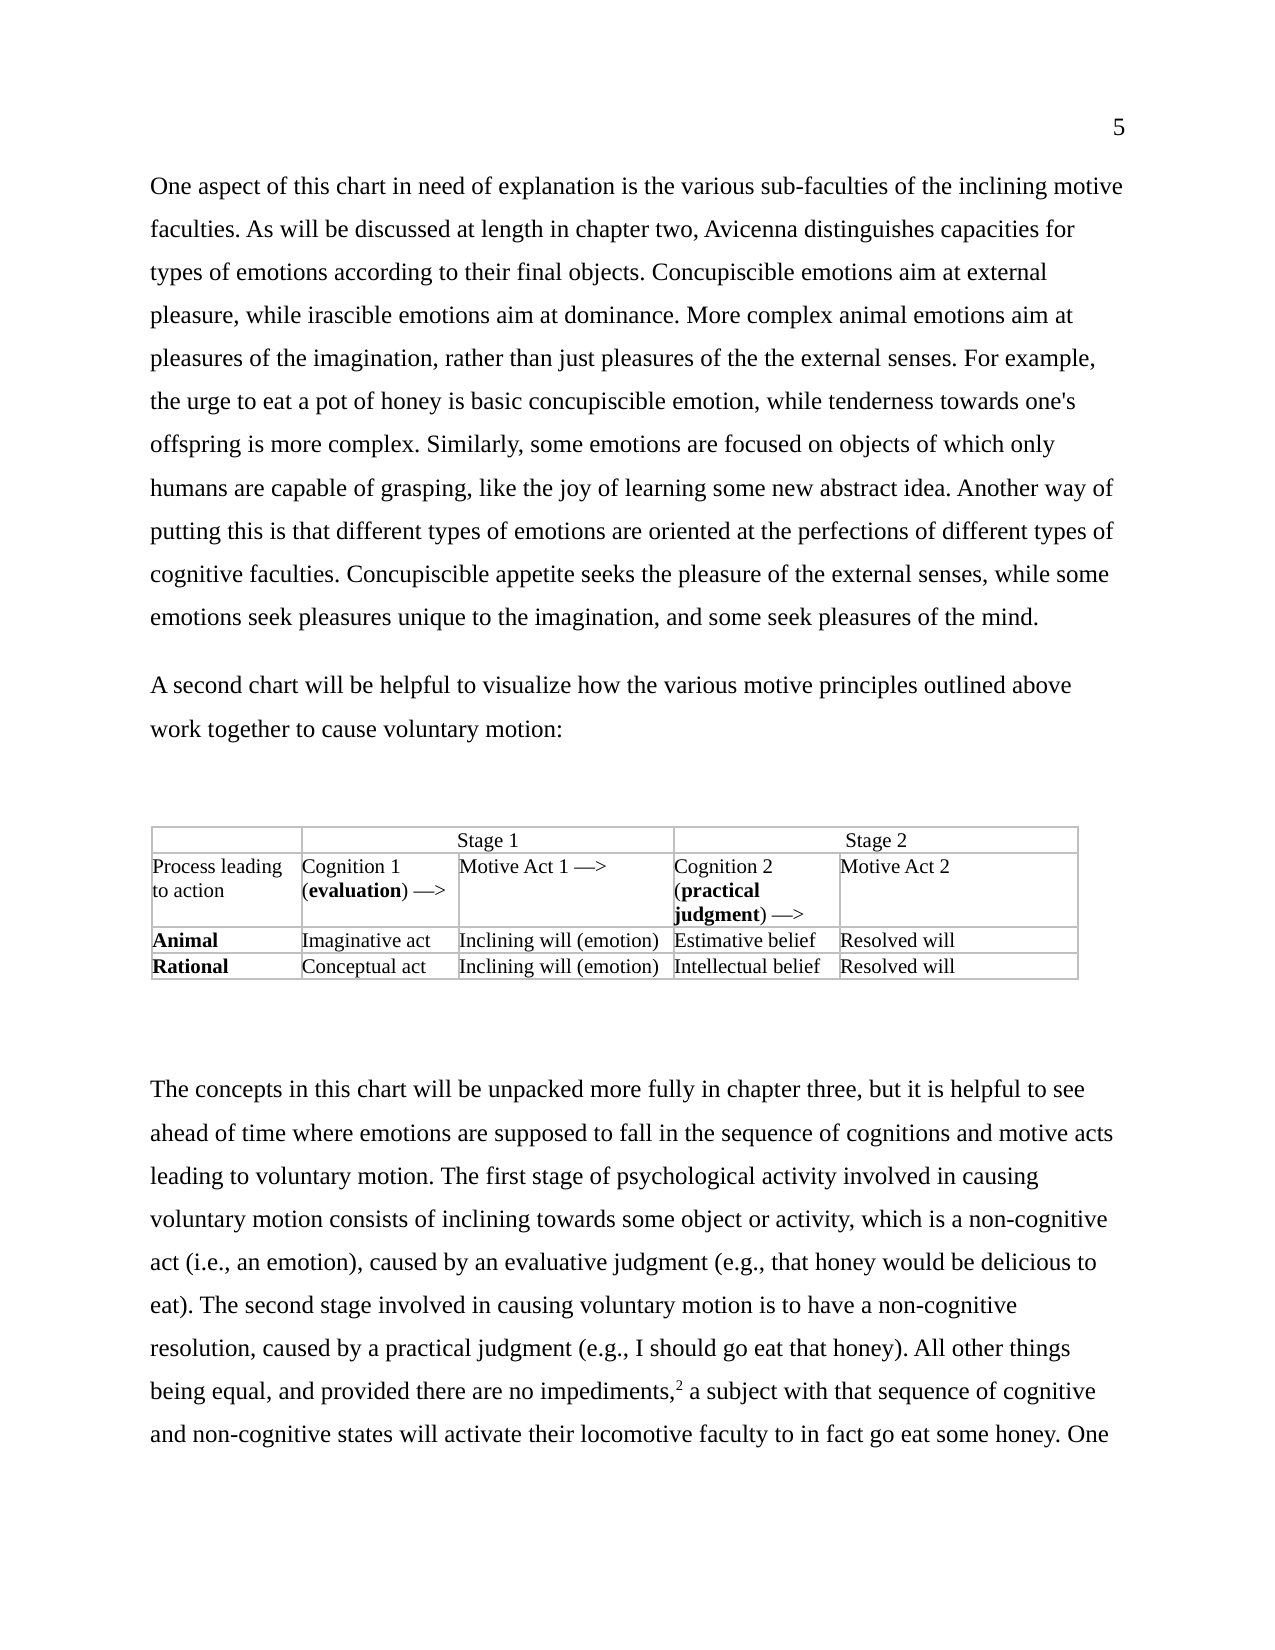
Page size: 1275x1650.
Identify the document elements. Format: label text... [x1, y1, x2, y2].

table_cell Motive Act 1 —> [460, 854, 673, 926]
table_header Stage 1 [303, 828, 673, 852]
table_cell Inclining will (emotion) [460, 954, 673, 978]
table_cell Resolved will [841, 954, 1077, 978]
table_cell Rational [153, 954, 301, 978]
table_cell Resolved will [841, 928, 1077, 952]
table_cell Motive Act 2 [841, 854, 1077, 926]
table_cell Inclining will (emotion) [460, 928, 673, 952]
text The concepts in this chart will be unpacked more fully in chapter three, but it is helpful to see ahead of time where emotions are supposed to fall in the sequence of cognitions and motive acts leading to voluntary motion. The first stage of psychological activity involved in causing voluntary motion consists of inclining towards some object or activity, which is a non-cognitive act (i.e., an emotion), caused by an evaluative judgment (e.g., that honey would be delicious to eat). The second stage involved in causing voluntary motion is to have a non-cognitive resolution, caused by a practical judgment (e.g., I should go eat that honey). All other things being equal, and provided there are no impediments, a subject with that sequence of cognitive and non-cognitive states will activate their locomotive faculty to in fact go eat some honey. One [150, 1074, 1125, 1448]
text A second chart will be helpful to visualize how the various motive principles outlined above work together to cause voluntary motion: [150, 671, 1125, 742]
table_cell Cognition 1 (evaluation) —> [303, 854, 458, 926]
table_cell Imaginative act [303, 928, 458, 952]
table_cell Cognition 2 (practical judgment) —> [675, 854, 839, 926]
text One aspect of this chart in need of explanation is the various sub-faculties of the inclining motive faculties. As will be discussed at length in chapter two, Avicenna distinguishes capacities for types of emotions according to their final objects. Concupiscible emotions aim at external pleasure, while irascible emotions aim at dominance. More complex animal emotions aim at pleasures of the imagination, rather than just pleasures of the the external senses. For example, the urge to eat a pot of honey is basic concupiscible emotion, while tenderness towards one's offspring is more complex. Similarly, some emotions are focused on objects of which only humans are capable of grasping, like the joy of learning some new abstract idea. Another way of putting this is that different types of emotions are oriented at the perfections of different types of cognitive faculties. Concupiscible appetite seeks the pleasure of the external senses, while some emotions seek pleasures unique to the imagination, and some seek pleasures of the mind. [150, 171, 1125, 631]
table_cell Process leading to action [153, 854, 301, 926]
table_header Stage 2 [675, 828, 1077, 852]
table_cell Intellectual belief [675, 954, 839, 978]
table_cell Conceptual act [303, 954, 458, 978]
table_cell Estimative belief [675, 928, 839, 952]
table_header [153, 828, 301, 852]
table_cell Animal [153, 928, 301, 952]
